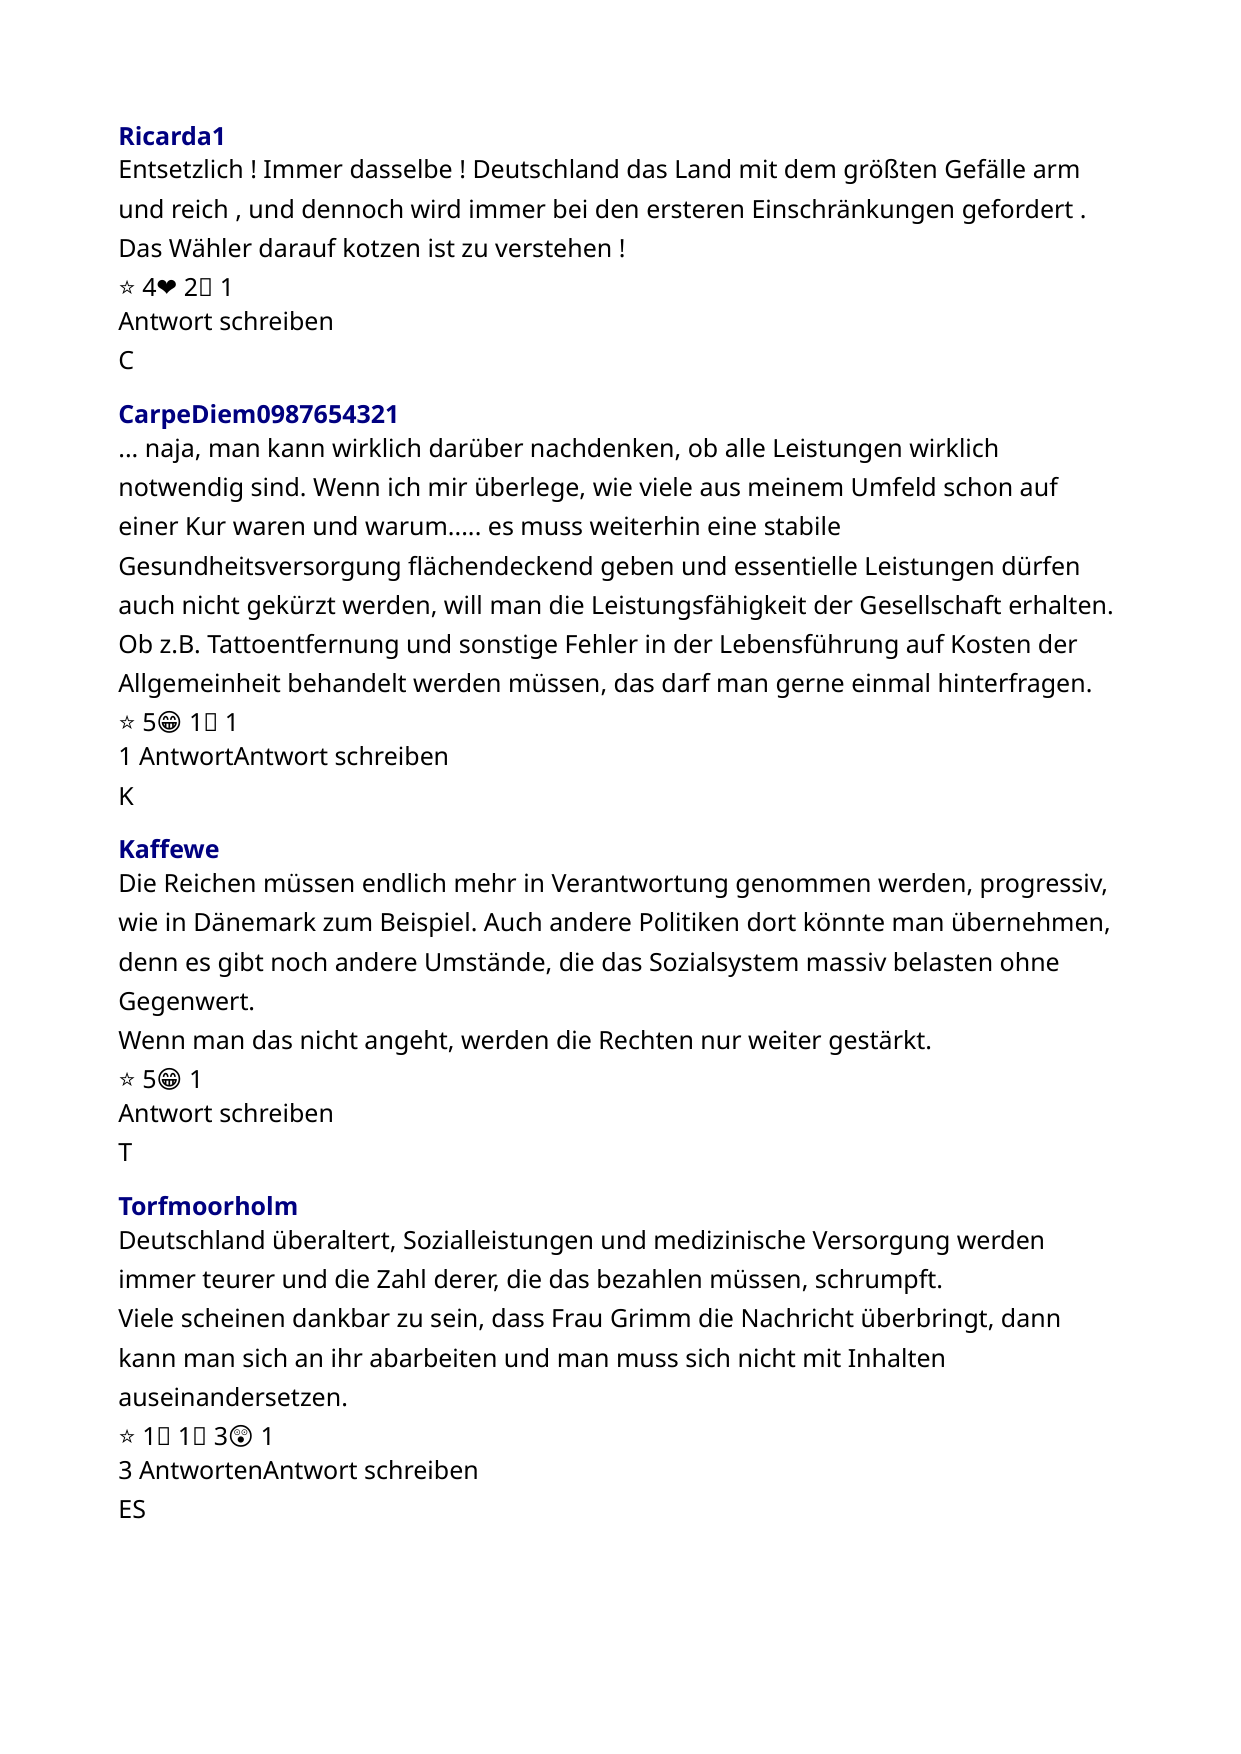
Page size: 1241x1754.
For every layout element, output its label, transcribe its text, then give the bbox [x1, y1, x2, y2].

text 3 AntwortenAntwort schreiben [118, 1453, 1122, 1487]
text ... naja, man kann wirklich darüber nachdenken, ob alle Leistungen wirklich notwendig sind. Wenn ich mir überlege, wie viele aus meinem Umfeld schon auf einer Kur waren und warum..... es muss weiterhin eine stabile Gesundheitsversorgung flächendeckend geben und essentielle Leistungen dürfen auch nicht gekürzt werden, will man die Leistungsfähigkeit der Gesellschaft erhalten. Ob z.B. Tattoentfernung und sonstige Fehler in der Lebensführung auf Kosten der Allgemeinheit behandelt werden müssen, das darf man gerne einmal hinterfragen. [118, 431, 1122, 700]
text Antwort schreiben [118, 1096, 1122, 1130]
text ⭐️ 5😁 1🤨 1 [118, 705, 1122, 739]
text Antwort schreiben [118, 304, 1122, 338]
text Viele scheinen dankbar zu sein, dass Frau Grimm die Nachricht überbringt, dann kann man sich an ihr abarbeiten und man muss sich nicht mit Inhalten auseinandersetzen. [118, 1301, 1122, 1413]
subtitle Kaffewe [118, 832, 1122, 866]
text C [118, 343, 1122, 377]
text K [118, 778, 1122, 812]
text Die Reichen müssen endlich mehr in Verantwortung genommen werden, progressiv, wie in Dänemark zum Beispiel. Auch andere Politiken dort könnte man übernehmen, denn es gibt noch andere Umstände, die das Sozialsystem massiv belasten ohne Gegenwert. [118, 866, 1122, 1017]
text ⭐️ 4❤️ 2🙁 1 [118, 270, 1122, 304]
text ⭐️ 5😁 1 [118, 1062, 1122, 1096]
subtitle Ricarda1 [118, 118, 1122, 152]
text Deutschland überaltert, Sozialleistungen und medizinische Versorgung werden immer teurer und die Zahl derer, die das bezahlen müssen, schrumpft. [118, 1223, 1122, 1296]
subtitle CarpeDiem0987654321 [118, 397, 1122, 431]
text Wenn man das nicht angeht, werden die Rechten nur weiter gestärkt. [118, 1023, 1122, 1057]
text Entsetzlich ! Immer dasselbe ! Deutschland das Land mit dem größten Gefälle arm und reich , und dennoch wird immer bei den ersteren Einschränkungen gefordert . Das Wähler darauf kotzen ist zu verstehen ! [118, 152, 1122, 264]
text ⭐️ 1🙁 1🤨 3😲 1 [118, 1419, 1122, 1453]
text T [118, 1135, 1122, 1169]
subtitle Torfmoorholm [118, 1189, 1122, 1223]
text 1 AntwortAntwort schreiben [118, 739, 1122, 773]
text ES [118, 1492, 1122, 1526]
